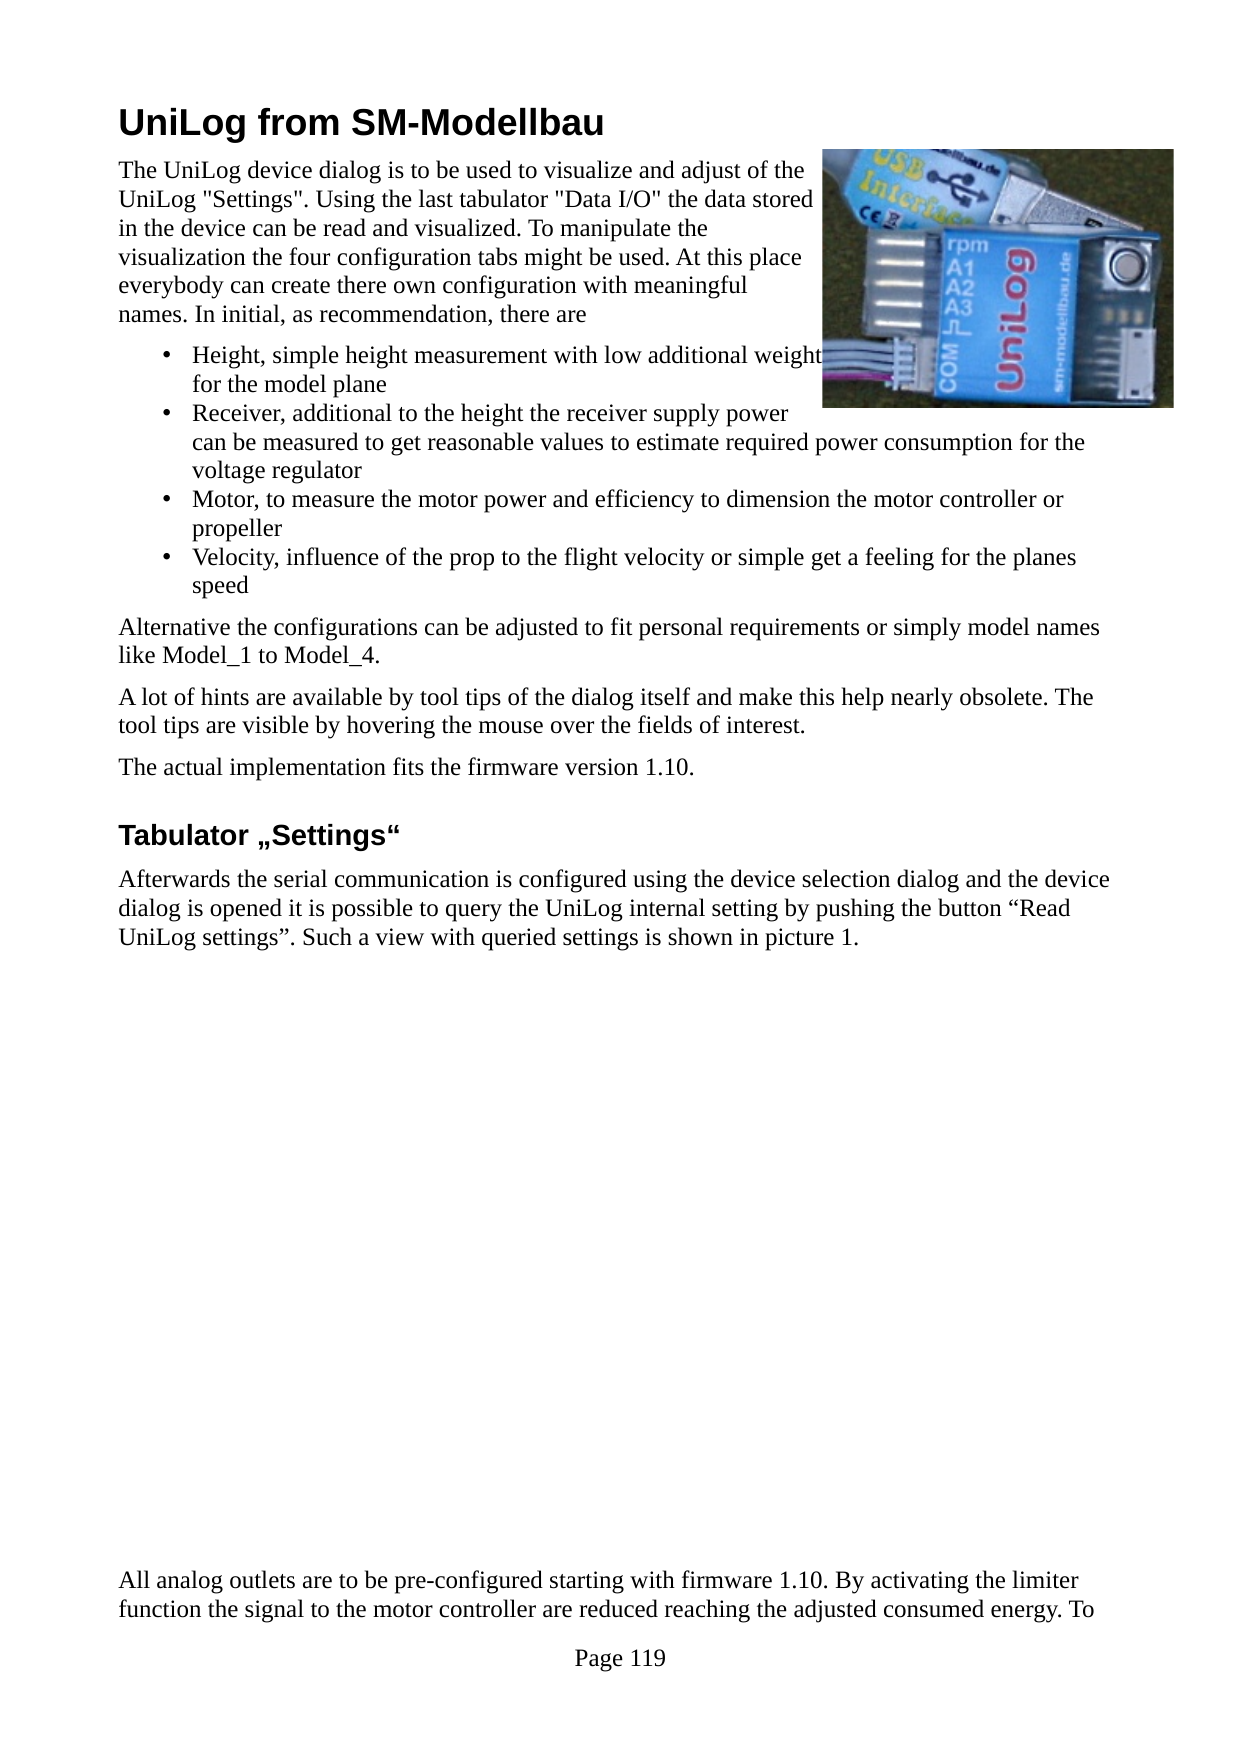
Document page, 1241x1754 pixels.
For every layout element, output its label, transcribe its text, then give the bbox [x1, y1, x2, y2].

list Height, simple height measurement with low additional weight for the model plane [162, 341, 822, 398]
text A lot of hints are available by tool tips of the dialog itself and make this help nearly obsolete. The tool tips are visible by hovering the mouse over the fields of interest. [118, 682, 1122, 739]
subtitle UniLog from SM-Modellbau [118, 100, 1122, 143]
subtitle Tabulator „Settings“ [118, 818, 1122, 852]
list Receiver, additional to the height the receiver supply power can be measured to get reasonable values to estimate required power consumption for the voltage regulator [162, 398, 1122, 484]
text Alternative the configurations can be adjusted to fit personal requirements or simply model names like Model_1 to Model_4. [118, 612, 1122, 669]
text The actual implementation fits the firmware version 1.10. [118, 752, 1122, 781]
list Velocity, influence of the prop to the flight velocity or simple get a feeling for the planes speed [162, 542, 1122, 599]
picture [822, 149, 1174, 408]
text Afterwards the serial communication is configured using the device selection dialog and the device dialog is opened it is possible to query the UniLog internal setting by pushing the button “Read UniLog settings”. Such a view with queried settings is shown in picture 1. [118, 864, 1122, 950]
text The UniLog device dialog is to be used to visualize and adjust of the UniLog "Settings". Using the last tabulator "Data I/O" the data stored in the device can be read and visualized. To manipulate the visualization the four configuration tabs might be used. At this place everybody can create there own configuration with meaningful names. In initial, as recommendation, there are [118, 156, 822, 328]
list Motor, to measure the motor power and efficiency to dimension the motor controller or propeller [162, 484, 1122, 542]
text All analog outlets are to be pre-configured starting with firmware 1.10. By activating the limiter function the signal to the motor controller are reduced reaching the adjusted consumed energy. To [118, 1565, 1122, 1623]
